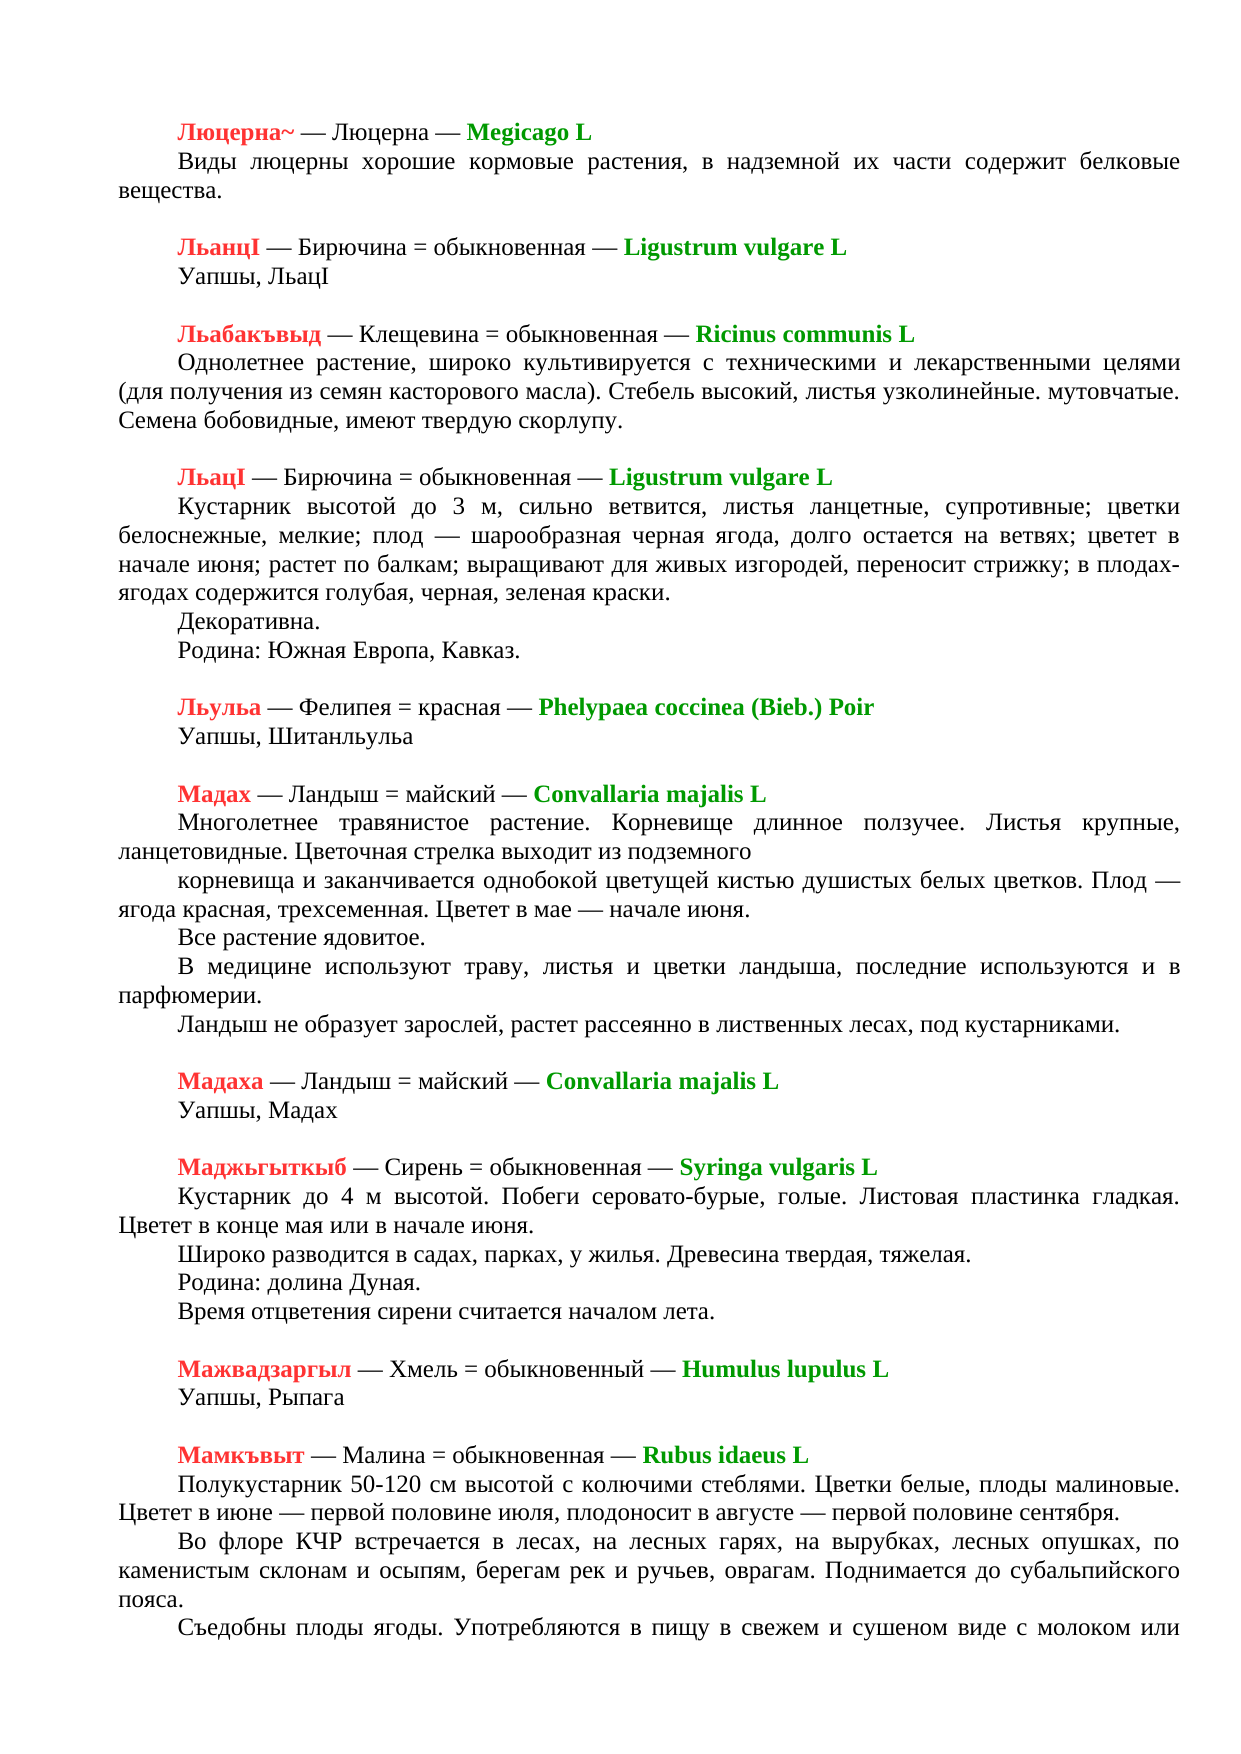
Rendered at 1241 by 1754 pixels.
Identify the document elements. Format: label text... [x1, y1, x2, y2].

text Многолетнее травянистое растение. Корневище длинное ползучее. Листья крупные, ланцетовидные. Цветочная стрелка выходит из подземного [118, 807, 1181, 865]
text Люцерна~ — Люцерна — Megicago L [118, 117, 1181, 146]
text Уапшы, Шитанльульа [118, 721, 1181, 750]
text Декоративна. [118, 606, 1181, 635]
text Виды люцерны хорошие кормовые растения, в надземной их части содержит белковые вещества. [118, 146, 1181, 204]
text Во флоре КЧР встречается в лесах, на лесных гарях, на вырубках, лесных опушках, по каменистым склонам и осыпям, берегам рек и ручьев, оврагам. Поднимается до субальпийского пояса. [118, 1526, 1181, 1612]
text Время отцветения сирени считается началом лета. [118, 1296, 1181, 1325]
text Уапшы, ЛьацI [118, 261, 1181, 290]
text Уапшы, Мадах [118, 1095, 1181, 1124]
text Кустарник высотой до 3 м, сильно ветвится, листья ланцетные, супротивные; цветки белоснежные, мелкие; плод — шарообразная черная ягода, долго остается на ветвях; цветет в начале июня; растет по балкам; выращивают для живых изгородей, переносит стрижку; в плодах-ягодах содержится голубая, черная, зеленая краски. [118, 491, 1181, 606]
text ЛьанцI — Бирючина = обыкновенная — Ligustrum vulgare L [118, 232, 1181, 261]
text корневища и заканчивается однобокой цветущей кистью душистых белых цветков. Плод — ягода красная, трехсеменная. Цветет в мае — начале июня. [118, 865, 1181, 922]
text Уапшы, Рыпага [118, 1382, 1181, 1411]
text В медицине используют траву, листья и цветки ландыша, последние используются и в парфюмерии. [118, 951, 1181, 1009]
text Мамкъвыт — Малина = обыкновенная — Rubus idaeus L [118, 1440, 1181, 1469]
text Кустарник до 4 м высотой. Побеги серовато-бурые, голые. Листовая пластинка гладкая. Цветет в конце мая или в начале июня. [118, 1181, 1181, 1239]
text Льабакъвыд — Клещевина = обыкновенная — Ricinus communis L [118, 319, 1181, 347]
text Маджьгыткыб — Сирень = обыкновенная — Syringa vulgaris L [118, 1152, 1181, 1181]
text Широко разводится в садах, парках, у жилья. Древесина твердая, тяжелая. [118, 1239, 1181, 1267]
text ЛьацI — Бирючина = обыкновенная — Ligustrum vulgare L [118, 462, 1181, 491]
text Мадаха — Ландыш = майский — Convallaria majalis L [118, 1066, 1181, 1095]
text Ландыш не образует зарослей, растет рассеянно в лиственных лесах, под кустарниками. [118, 1009, 1181, 1037]
text Родина: Южная Европа, Кавказ. [118, 635, 1181, 664]
text Мадах — Ландыш = майский — Convallaria majalis L [118, 779, 1181, 807]
text Полукустарник 50-120 см высотой с колючими стеблями. Цветки белые, плоды малиновые. Цветет в июне — первой половине июля, плодоносит в августе — первой половине сентября. [118, 1469, 1181, 1526]
text Родина: долина Дуная. [118, 1267, 1181, 1296]
text Однолетнее растение, широко культивируется с техническими и лекарственными целями (для получения из семян касторового масла). Стебель высокий, листья узколинейные. мутовчатые. Семена бобовидные, имеют твердую скорлупу. [118, 347, 1181, 434]
text Съедобны плоды ягоды. Употребляются в пищу в свежем и сушеном виде с молоком или [118, 1612, 1181, 1641]
text Все растение ядовитое. [118, 922, 1181, 951]
text Льульа — Фелипея = красная — Phelypaea coccinea (Bieb.) Poir [118, 692, 1181, 721]
text Мажвадзаргыл — Хмель = обыкновенный — Humulus lupulus L [118, 1354, 1181, 1382]
